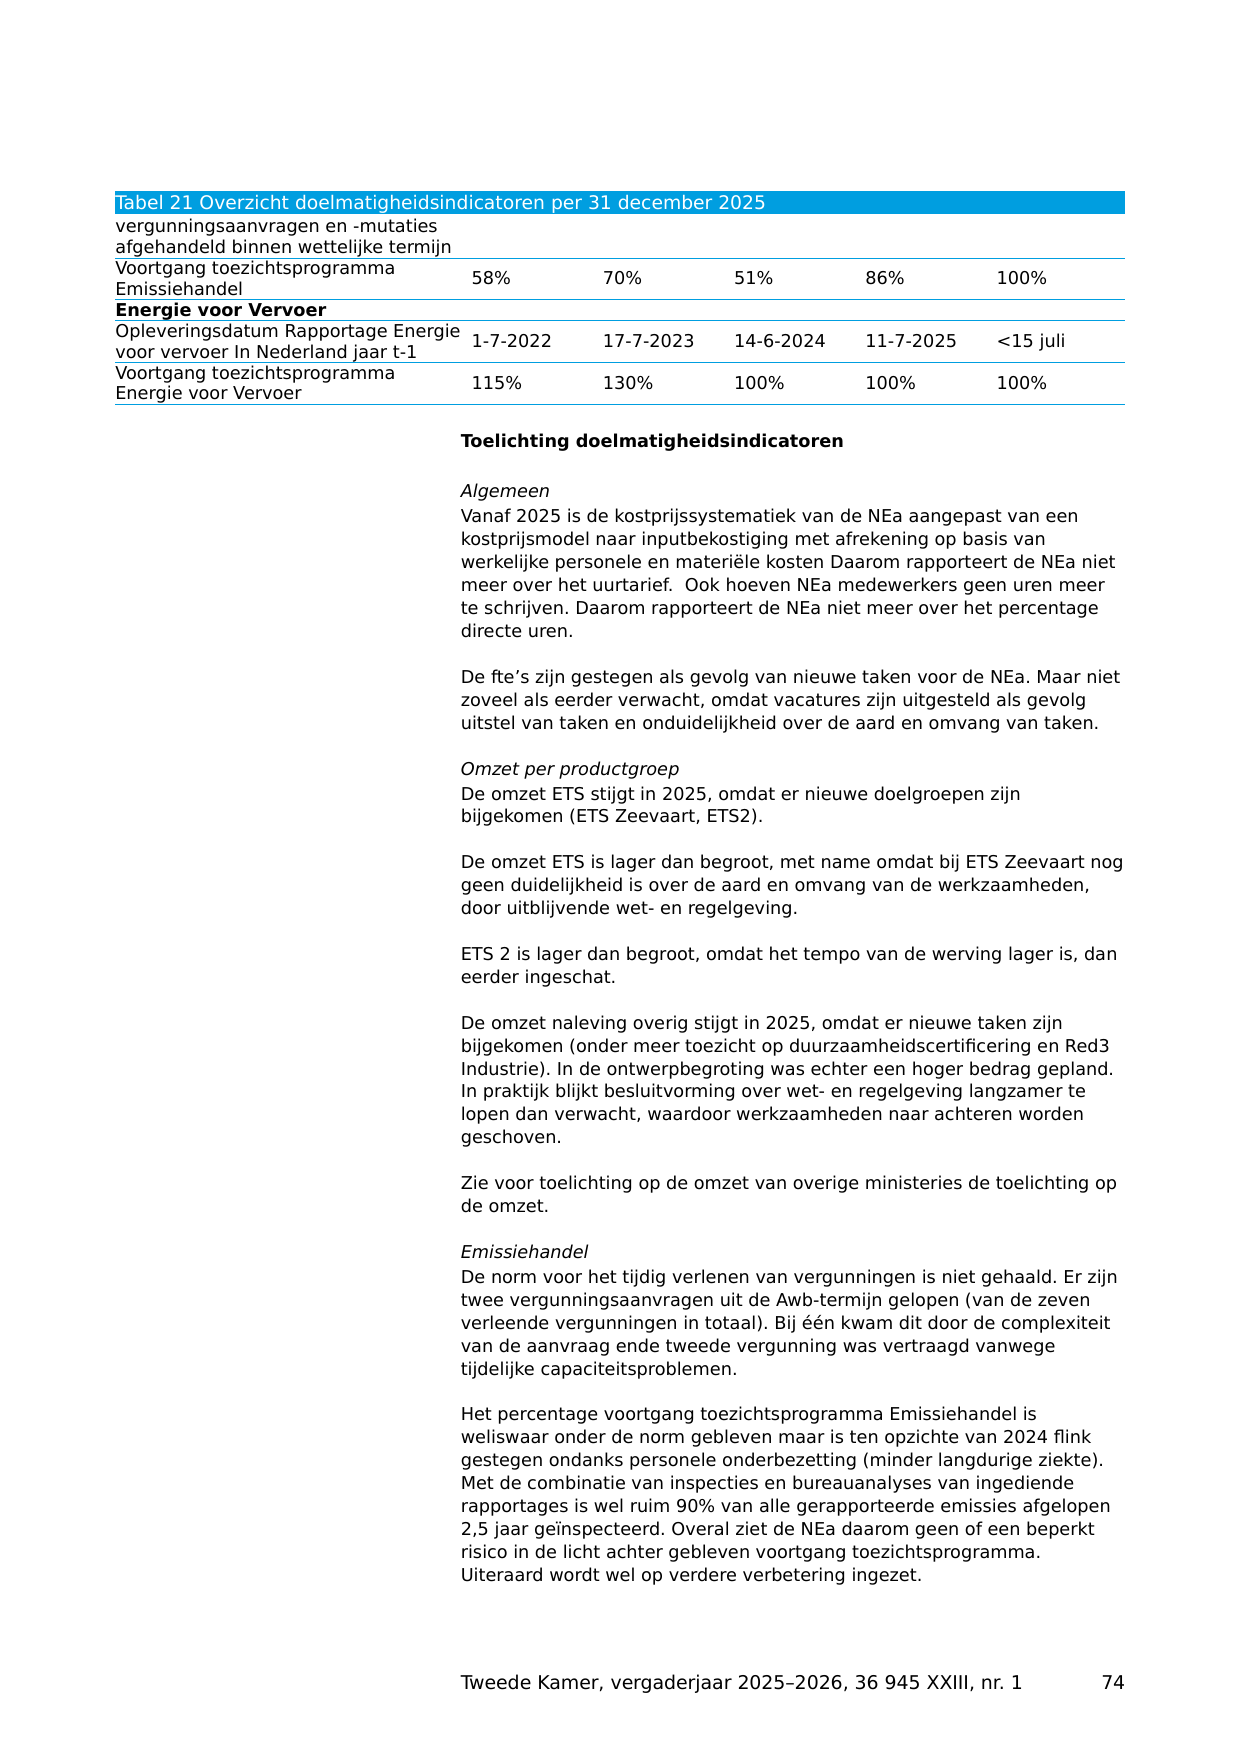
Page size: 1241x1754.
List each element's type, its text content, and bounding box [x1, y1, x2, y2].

table_cell [994, 300, 1125, 320]
table_cell 58% [469, 259, 600, 299]
table_cell 100% [731, 363, 862, 404]
table_cell [600, 300, 731, 320]
table_cell 14-6-2024 [731, 321, 862, 362]
text Het percentage voortgang toezichtsprogramma Emissiehandel is weliswaar onder de norm gebleven maar is ten opzichte van 2024 flink gestegen ondanks personele onderbezetting (minder langdurige ziekte). Met de combinatie van inspecties en bureauanalyses van ingediende rapportages is wel ruim 90% van alle gerapporteerde emissies afgelopen 2,5 jaar geïnspecteerd. Overal ziet de NEa daarom geen of een beperkt risico in de licht achter gebleven voortgang toezichtsprogramma. Uiteraard wordt wel op verdere verbetering ingezet. [461, 1402, 1125, 1586]
table_cell [862, 216, 993, 257]
text De omzet ETS stijgt in 2025, omdat er nieuwe doelgroepen zijn bijgekomen (ETS Zeevaart, ETS2). [461, 782, 1125, 827]
table_cell 100% [994, 259, 1125, 299]
text Algemeen [461, 479, 1125, 502]
table_cell <15 juli [994, 321, 1125, 362]
table_cell 17-7-2023 [600, 321, 731, 362]
text Zie voor toelichting op de omzet van overige ministeries de toelichting op de omzet. [461, 1171, 1125, 1217]
table_cell [469, 300, 600, 320]
table_cell 70% [600, 259, 731, 299]
text Toelichting doelmatigheidsindicatoren [461, 429, 1125, 452]
table_cell 100% [862, 363, 993, 404]
text ETS 2 is lager dan begroot, omdat het tempo van de werving lager is, dan eerder ingeschat. [461, 942, 1125, 988]
table_cell 115% [469, 363, 600, 404]
table_cell Opleveringsdatum Rapportage Energie voor vervoer In Nederland jaar t-1 [115, 321, 468, 362]
table_cell 11-7-2025 [862, 321, 993, 362]
table_cell 1-7-2022 [469, 321, 600, 362]
text De norm voor het tijdig verlenen van vergunningen is niet gehaald. Er zijn twee vergunningsaanvragen uit de Awb-termijn gelopen (van de zeven verleende vergunningen in totaal). Bij één kwam dit door de complexiteit van de aanvraag ende tweede vergunning was vertraagd vanwege tijdelijke capaciteitsproblemen. [461, 1265, 1125, 1379]
table_cell [731, 300, 862, 320]
text Emissiehandel [461, 1240, 1125, 1263]
table_cell vergunningsaanvragen en -mutaties afgehandeld binnen wettelijke termijn [115, 216, 468, 257]
table_cell [469, 216, 600, 257]
table_cell [862, 300, 993, 320]
text De fte’s zijn gestegen als gevolg van nieuwe taken voor de NEa. Maar niet zoveel als eerder verwacht, omdat vacatures zijn uitgesteld als gevolg uitstel van taken en onduidelijkheid over de aard en omvang van taken. [461, 665, 1125, 734]
table_cell Voortgang toezichtsprogramma Energie voor Vervoer [115, 363, 468, 404]
table_cell [994, 216, 1125, 257]
text De omzet naleving overig stijgt in 2025, omdat er nieuwe taken zijn bijgekomen (onder meer toezicht op duurzaamheidscertificering en Red3 Industrie). In de ontwerpbegroting was echter een hoger bedrag gepland. In praktijk blijkt besluitvorming over wet- en regelgeving langzamer te lopen dan verwacht, waardoor werkzaamheden naar achteren worden geschoven. [461, 1011, 1125, 1148]
table_cell Energie voor Vervoer [115, 300, 468, 320]
table_cell 86% [862, 259, 993, 299]
table_cell 100% [994, 363, 1125, 404]
text Omzet per productgroep [461, 757, 1125, 779]
text Vanaf 2025 is de kostprijssystematiek van de NEa aangepast van een kostprijsmodel naar inputbekostiging met afrekening op basis van werkelijke personele en materiële kosten Daarom rapporteert de NEa niet meer over het uurtarief. Ook hoeven NEa medewerkers geen uren meer te schrijven. Daarom rapporteert de NEa niet meer over het percentage directe uren. [461, 504, 1125, 642]
table_cell Voortgang toezichtsprogramma Emissiehandel [115, 259, 468, 299]
text De omzet ETS is lager dan begroot, met name omdat bij ETS Zeevaart nog geen duidelijkheid is over de aard en omvang van de werkzaamheden, door uitblijvende wet- en regelgeving. [461, 850, 1125, 919]
table_cell 130% [600, 363, 731, 404]
table_cell 51% [731, 259, 862, 299]
table_cell [600, 216, 731, 257]
table_cell [731, 216, 862, 257]
